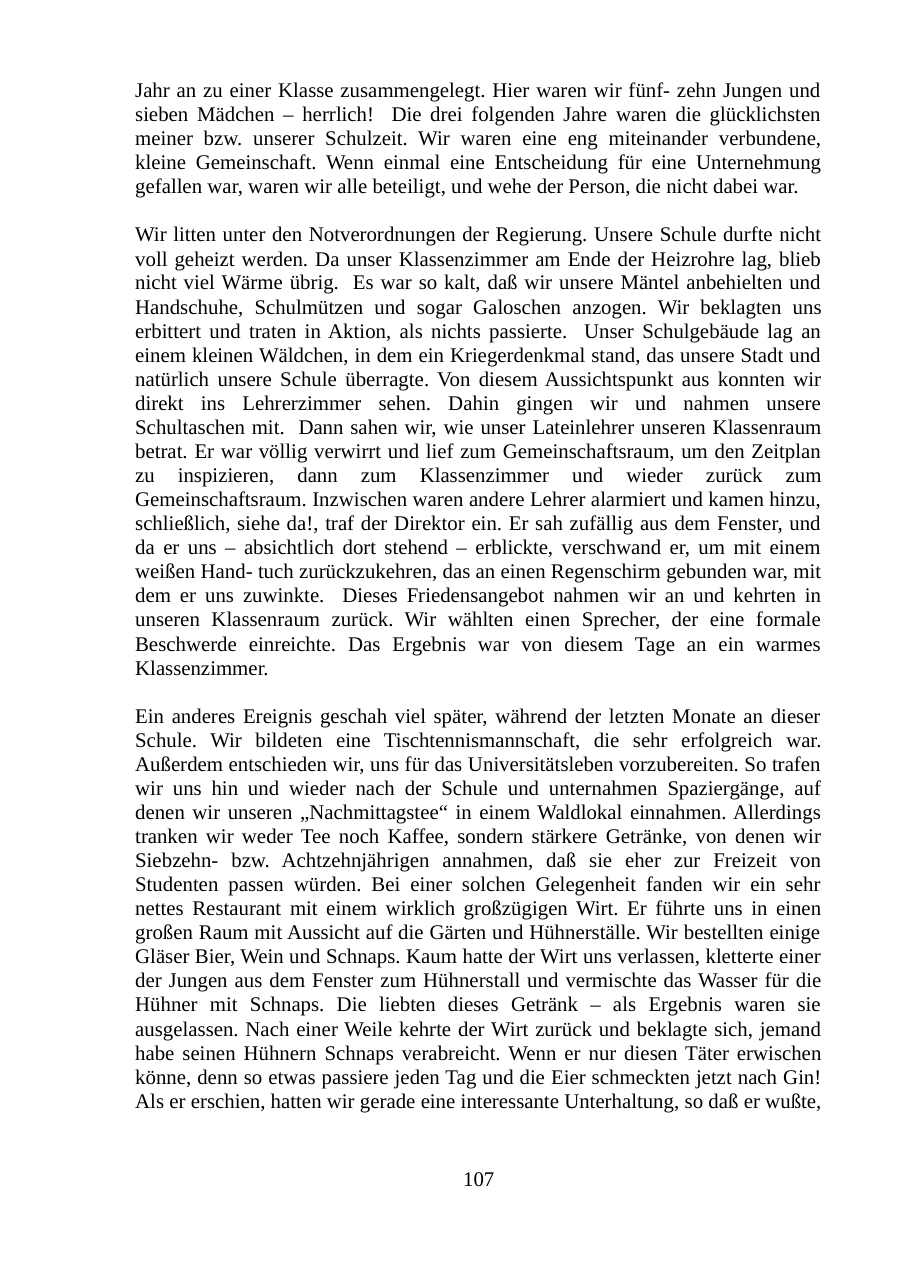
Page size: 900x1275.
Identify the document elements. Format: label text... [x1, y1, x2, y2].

text Jahr an zu einer Klasse zusammengelegt. Hier waren wir fünf- zehn Jungen und sieben Mädchen – herrlich! Die drei folgenden Jahre waren die glücklichsten meiner bzw. unserer Schulzeit. Wir waren eine eng miteinander verbundene, kleine Gemeinschaft. Wenn einmal eine Entscheidung für eine Unternehmung gefallen war, waren wir alle beteiligt, und wehe der Person, die nicht dabei war. [135, 78, 822, 198]
text Ein anderes Ereignis geschah viel später, während der letzten Monate an dieser Schule. Wir bildeten eine Tischtennismannschaft, die sehr erfolgreich war. Außerdem entschieden wir, uns für das Universitätsleben vorzubereiten. So trafen wir uns hin und wieder nach der Schule und unternahmen Spaziergänge, auf denen wir unseren „Nachmittagstee“ in einem Waldlokal einnahmen. Allerdings tranken wir weder Tee noch Kaffee, sondern stärkere Getränke, von denen wir Siebzehn- bzw. Achtzehnjährigen annahmen, daß sie eher zur Freizeit von Studenten passen würden. Bei einer solchen Gelegenheit fanden wir ein sehr nettes Restaurant mit einem wirklich großzügigen Wirt. Er führte uns in einen großen Raum mit Aussicht auf die Gärten und Hühnerställe. Wir bestellten einige Gläser Bier, Wein und Schnaps. Kaum hatte der Wirt uns verlassen, kletterte einer der Jungen aus dem Fenster zum Hühnerstall und vermischte das Wasser für die Hühner mit Schnaps. Die liebten dieses Getränk – als Ergebnis waren sie ausgelassen. Nach einer Weile kehrte der Wirt zurück und beklagte sich, jemand habe seinen Hühnern Schnaps verabreicht. Wenn er nur diesen Täter erwischen könne, denn so etwas passiere jeden Tag und die Eier schmeckten jetzt nach Gin! Als er erschien, hatten wir gerade eine interessante Unterhaltung, so daß er wußte, [135, 704, 822, 1113]
text Wir litten unter den Notverordnungen der Regierung. Unsere Schule durfte nicht voll geheizt werden. Da unser Klassenzimmer am Ende der Heizrohre lag, blieb nicht viel Wärme übrig. Es war so kalt, daß wir unsere Mäntel anbehielten und Handschuhe, Schulmützen und sogar Galoschen anzogen. Wir beklagten uns erbittert und traten in Aktion, als nichts passierte. Unser Schulgebäude lag an einem kleinen Wäldchen, in dem ein Kriegerdenkmal stand, das unsere Stadt und natürlich unsere Schule überragte. Von diesem Aussichtspunkt aus konnten wir direkt ins Lehrerzimmer sehen. Dahin gingen wir und nahmen unsere Schultaschen mit. Dann sahen wir, wie unser Lateinlehrer unseren Klassenraum betrat. Er war völlig verwirrt und lief zum Gemeinschaftsraum, um den Zeitplan zu inspizieren, dann zum Klassenzimmer und wieder zurück zum Gemeinschaftsraum. Inzwischen waren andere Lehrer alarmiert und kamen hinzu, schließlich, siehe da!, traf der Direktor ein. Er sah zufällig aus dem Fenster, und da er uns – absichtlich dort stehend – erblickte, verschwand er, um mit einem weißen Hand- tuch zurückzukehren, das an einen Regenschirm gebunden war, mit dem er uns zuwinkte. Dieses Friedensangebot nahmen wir an und kehrten in unseren Klassenraum zurück. Wir wählten einen Sprecher, der eine formale Beschwerde einreichte. Das Ergebnis war von diesem Tage an ein warmes Klassenzimmer. [135, 222, 822, 679]
